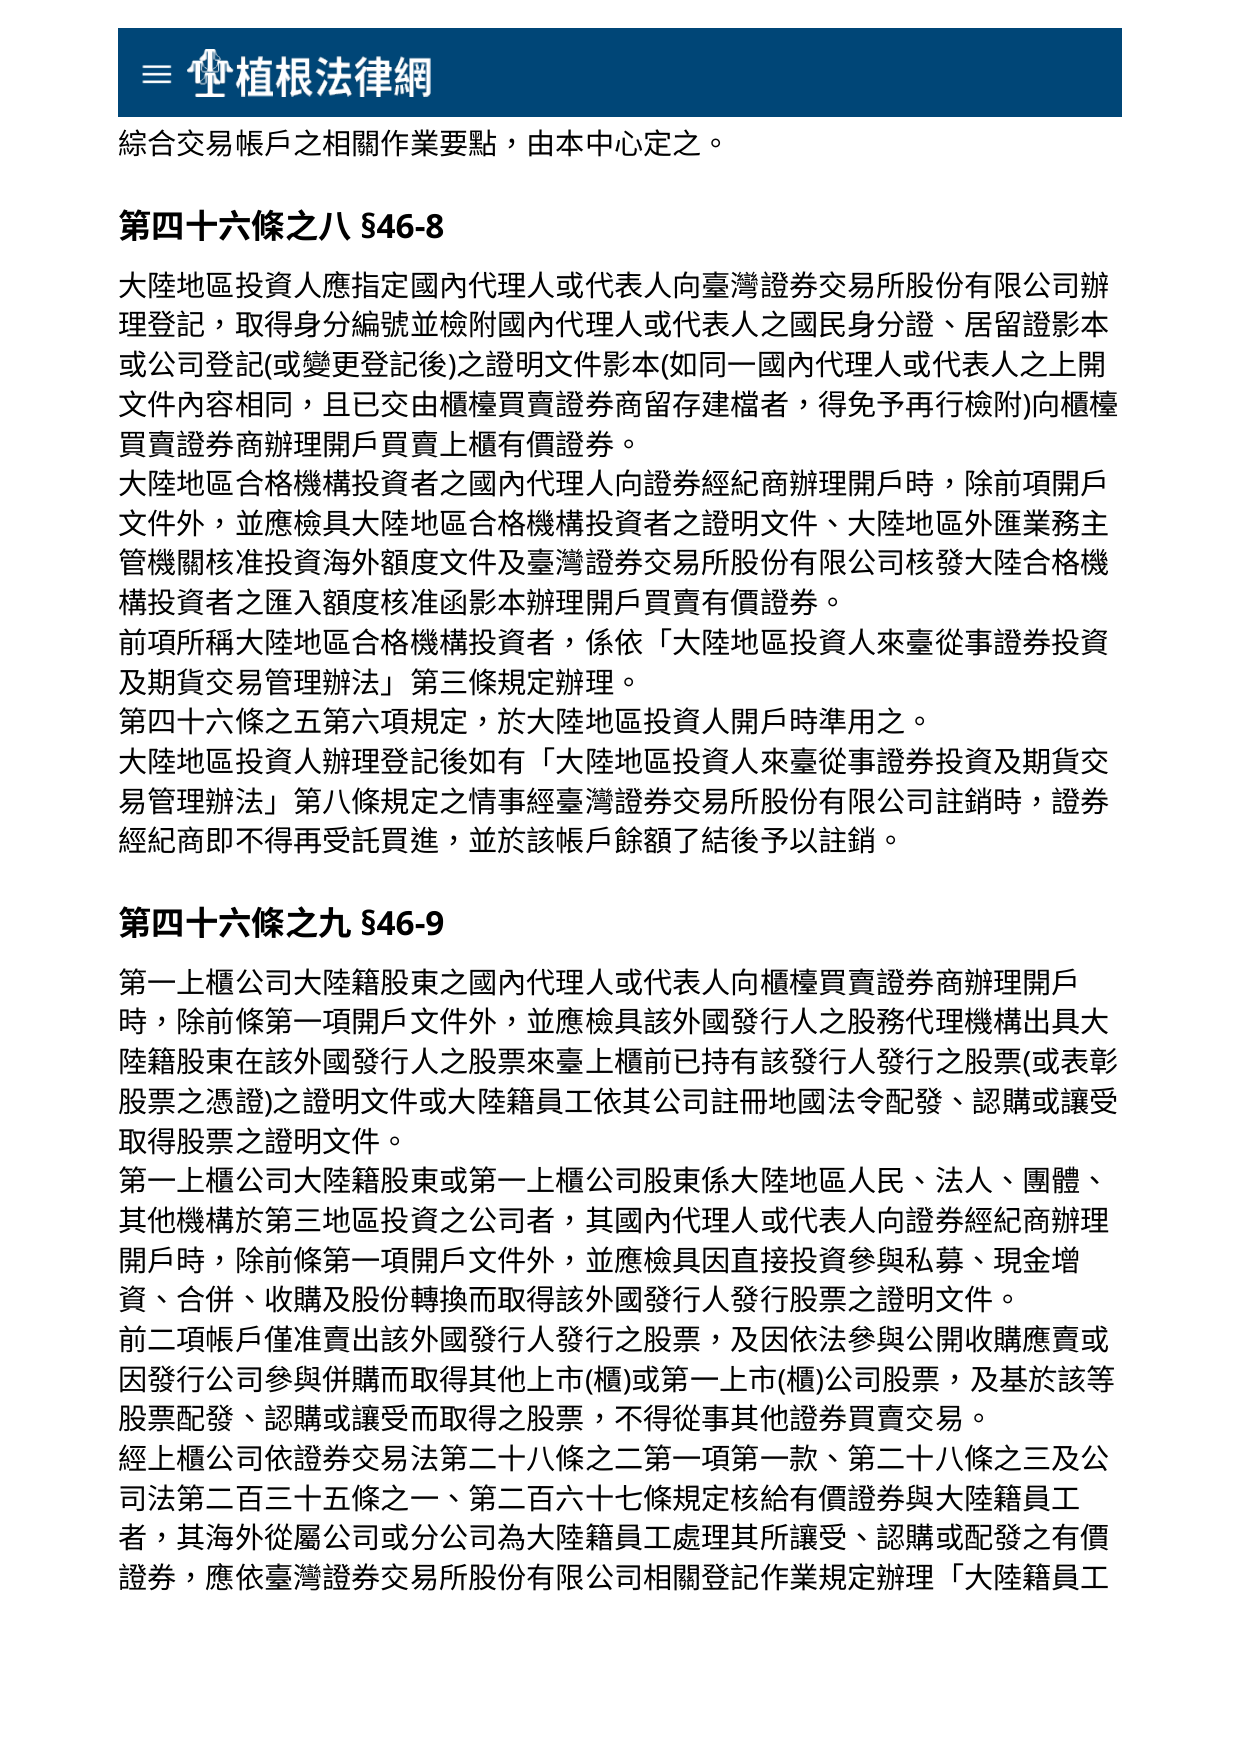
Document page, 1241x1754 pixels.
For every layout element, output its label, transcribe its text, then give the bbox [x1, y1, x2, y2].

text 第四十六條之九 §46-9 [118, 900, 1122, 945]
text 大陸地區投資人應指定國內代理人或代表人向臺灣證券交易所股份有限公司辦理登記，取得身分編號並檢附國內代理人或代表人之國民身分證、居留證影本或公司登記(或變更登記後)之證明文件影本(如同一國內代理人或代表人之上開文件內容相同，且已交由櫃檯買賣證券商留存建檔者，得免予再行檢附)向櫃檯買賣證券商辦理開戶買賣上櫃有價證券。 [118, 265, 1122, 463]
text 綜合交易帳戶之相關作業要點，由本中心定之。 [118, 123, 1122, 163]
text 第四十六條之五第六項規定，於大陸地區投資人開戶時準用之。 [118, 702, 1122, 741]
text 第一上櫃公司大陸籍股東或第一上櫃公司股東係大陸地區人民、法人、團體、其他機構於第三地區投資之公司者，其國內代理人或代表人向證券經紀商辦理開戶時，除前條第一項開戶文件外，並應檢具因直接投資參與私募、現金增資、合併、收購及股份轉換而取得該外國發行人發行股票之證明文件。 [118, 1161, 1122, 1319]
text 大陸地區投資人辦理登記後如有「大陸地區投資人來臺從事證券投資及期貨交易管理辦法」第八條規定之情事經臺灣證券交易所股份有限公司註銷時，證券經紀商即不得再受託買進，並於該帳戶餘額了結後予以註銷。 [118, 741, 1122, 860]
text 第四十六條之八 §46-8 [118, 203, 1122, 248]
text 前二項帳戶僅准賣出該外國發行人發行之股票，及因依法參與公開收購應賣或因發行公司參與併購而取得其他上市(櫃)或第一上市(櫃)公司股票，及基於該等股票配發、認購或讓受而取得之股票，不得從事其他證券買賣交易。 [118, 1319, 1122, 1438]
text 第一上櫃公司大陸籍股東之國內代理人或代表人向櫃檯買賣證券商辦理開戶時，除前條第一項開戶文件外，並應檢具該外國發行人之股務代理機構出具大陸籍股東在該外國發行人之股票來臺上櫃前已持有該發行人發行之股票(或表彰股票之憑證)之證明文件或大陸籍員工依其公司註冊地國法令配發、認購或讓受取得股票之證明文件。 [118, 962, 1122, 1161]
text 經上櫃公司依證券交易法第二十八條之二第一項第一款、第二十八條之三及公司法第二百三十五條之一、第二百六十七條規定核給有價證券與大陸籍員工者，其海外從屬公司或分公司為大陸籍員工處理其所讓受、認購或配發之有價證券，應依臺灣證券交易所股份有限公司相關登記作業規定辦理「大陸籍員工 [118, 1438, 1122, 1597]
picture [118, 28, 1122, 117]
text 大陸地區合格機構投資者之國內代理人向證券經紀商辦理開戶時，除前項開戶文件外，並應檢具大陸地區合格機構投資者之證明文件、大陸地區外匯業務主管機關核准投資海外額度文件及臺灣證券交易所股份有限公司核發大陸合格機構投資者之匯入額度核准函影本辦理開戶買賣有價證券。 [118, 463, 1122, 622]
text 前項所稱大陸地區合格機構投資者，係依「大陸地區投資人來臺從事證券投資及期貨交易管理辦法」第三條規定辦理。 [118, 622, 1122, 702]
